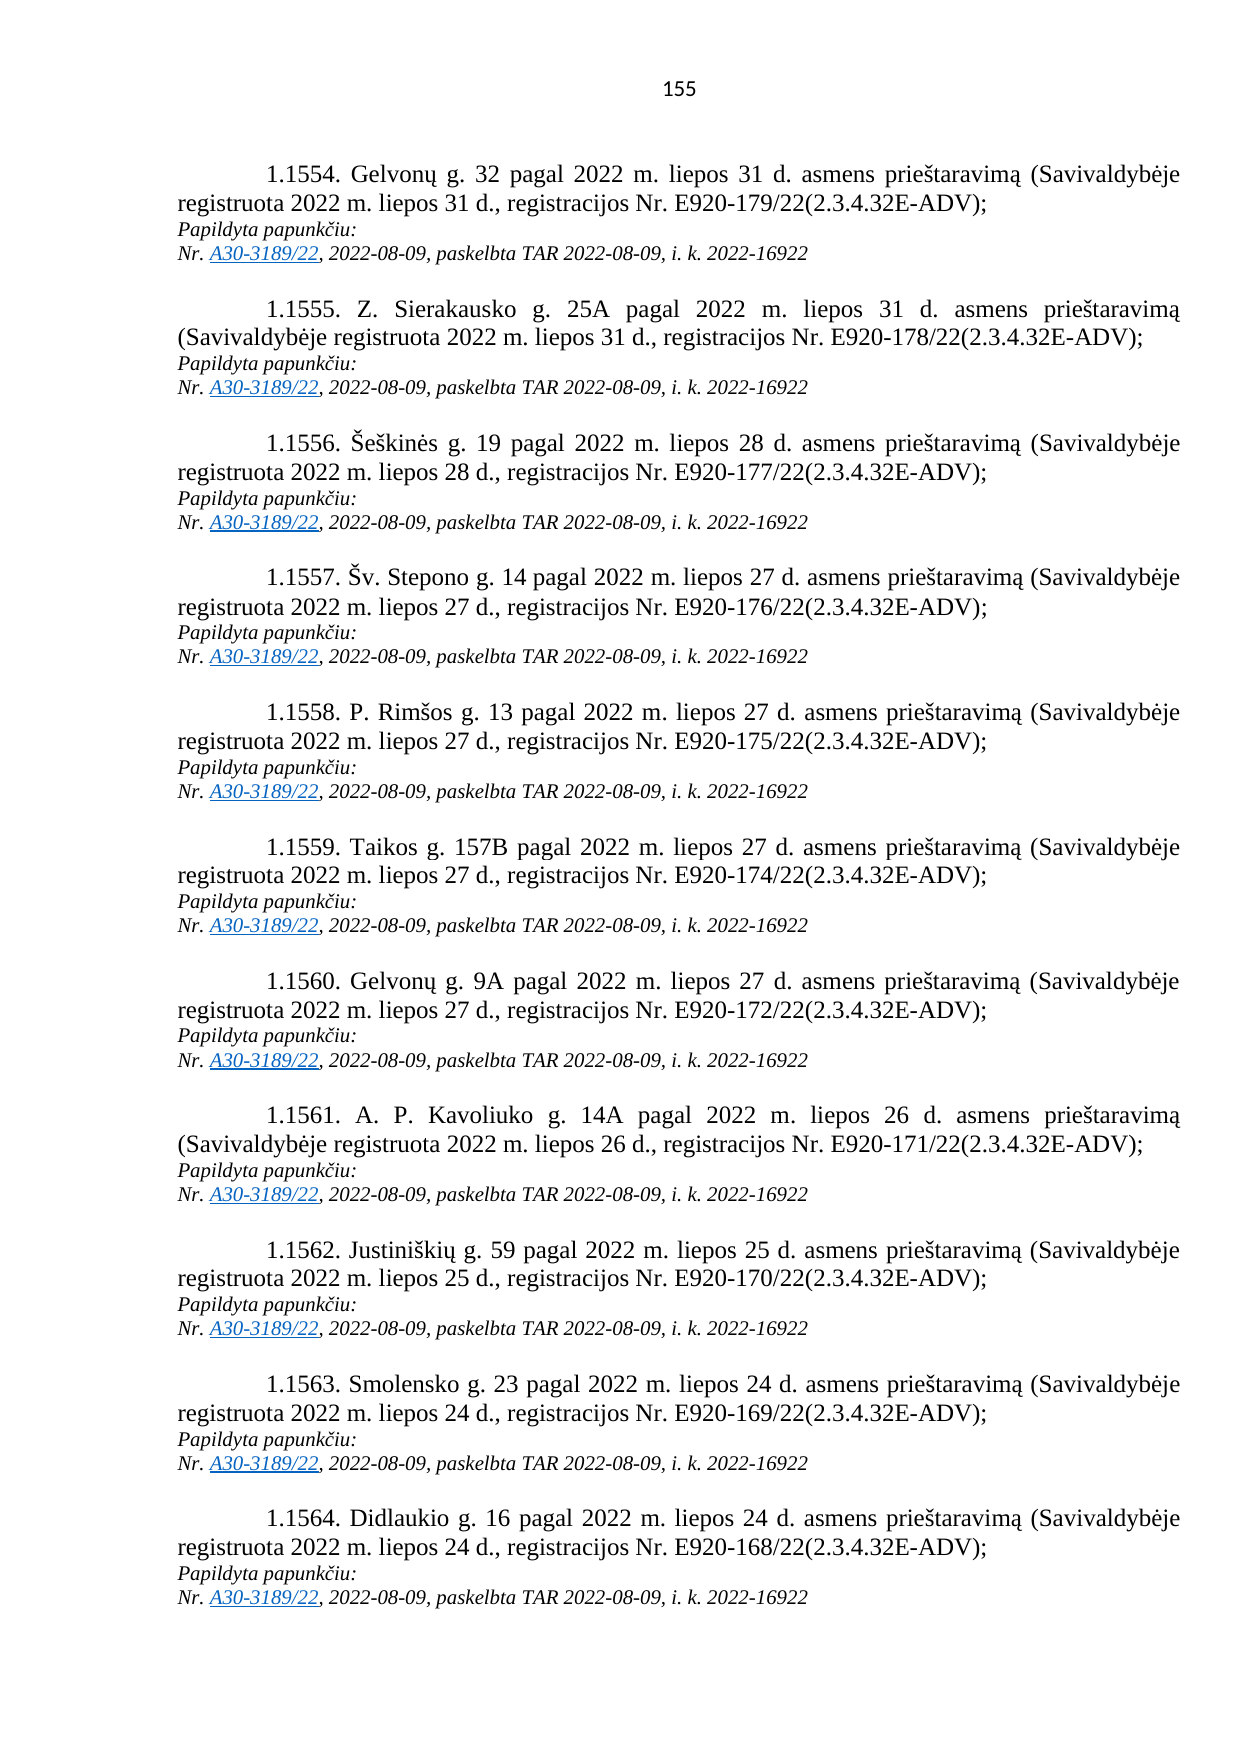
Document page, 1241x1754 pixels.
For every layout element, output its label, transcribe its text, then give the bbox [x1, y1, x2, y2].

text Nr. A30-3189/22, 2022-08-09, paskelbta TAR 2022-08-09, i. k. 2022-16922 [177, 1047, 1181, 1072]
text Papildyta papunkčiu: [177, 755, 1181, 779]
text Nr. A30-3189/22, 2022-08-09, paskelbta TAR 2022-08-09, i. k. 2022-16922 [177, 1585, 1181, 1609]
text Nr. A30-3189/22, 2022-08-09, paskelbta TAR 2022-08-09, i. k. 2022-16922 [177, 1316, 1181, 1340]
text Nr. A30-3189/22, 2022-08-09, paskelbta TAR 2022-08-09, i. k. 2022-16922 [177, 913, 1181, 937]
text 1.1554. Gelvonų g. 32 pagal 2022 m. liepos 31 d. asmens prieštaravimą (Savivaldybėje registruota 2022 m. liepos 31 d., registracijos Nr. E920-179/22(2.3.4.32E-ADV); [177, 159, 1181, 217]
text 1.1562. Justiniškių g. 59 pagal 2022 m. liepos 25 d. asmens prieštaravimą (Savivaldybėje registruota 2022 m. liepos 25 d., registracijos Nr. E920-170/22(2.3.4.32E-ADV); [177, 1235, 1181, 1292]
text Nr. A30-3189/22, 2022-08-09, paskelbta TAR 2022-08-09, i. k. 2022-16922 [177, 241, 1181, 265]
text Papildyta papunkčiu: [177, 620, 1181, 644]
text Papildyta papunkčiu: [177, 1427, 1181, 1451]
text Papildyta papunkčiu: [177, 1158, 1181, 1182]
text 1.1555. Z. Sierakausko g. 25A pagal 2022 m. liepos 31 d. asmens prieštaravimą (Savivaldybėje registruota 2022 m. liepos 31 d., registracijos Nr. E920-178/22(2.3.4.32E-ADV); [177, 294, 1181, 351]
text Nr. A30-3189/22, 2022-08-09, paskelbta TAR 2022-08-09, i. k. 2022-16922 [177, 1451, 1181, 1475]
text Nr. A30-3189/22, 2022-08-09, paskelbta TAR 2022-08-09, i. k. 2022-16922 [177, 779, 1181, 803]
text Nr. A30-3189/22, 2022-08-09, paskelbta TAR 2022-08-09, i. k. 2022-16922 [177, 644, 1181, 668]
text 1.1563. Smolensko g. 23 pagal 2022 m. liepos 24 d. asmens prieštaravimą (Savivaldybėje registruota 2022 m. liepos 24 d., registracijos Nr. E920-169/22(2.3.4.32E-ADV); [177, 1369, 1181, 1427]
text Papildyta papunkčiu: [177, 217, 1181, 241]
text Nr. A30-3189/22, 2022-08-09, paskelbta TAR 2022-08-09, i. k. 2022-16922 [177, 1182, 1181, 1206]
text Nr. A30-3189/22, 2022-08-09, paskelbta TAR 2022-08-09, i. k. 2022-16922 [177, 510, 1181, 534]
text Papildyta papunkčiu: [177, 889, 1181, 913]
text 1.1561. A. P. Kavoliuko g. 14A pagal 2022 m. liepos 26 d. asmens prieštaravimą (Savivaldybėje registruota 2022 m. liepos 26 d., registracijos Nr. E920-171/22(2.3.4.32E-ADV); [177, 1100, 1181, 1158]
text 1.1564. Didlaukio g. 16 pagal 2022 m. liepos 24 d. asmens prieštaravimą (Savivaldybėje registruota 2022 m. liepos 24 d., registracijos Nr. E920-168/22(2.3.4.32E-ADV); [177, 1503, 1181, 1561]
text 1.1556. Šeškinės g. 19 pagal 2022 m. liepos 28 d. asmens prieštaravimą (Savivaldybėje registruota 2022 m. liepos 28 d., registracijos Nr. E920-177/22(2.3.4.32E-ADV); [177, 428, 1181, 486]
text Nr. A30-3189/22, 2022-08-09, paskelbta TAR 2022-08-09, i. k. 2022-16922 [177, 375, 1181, 399]
text Papildyta papunkčiu: [177, 1023, 1181, 1047]
text 1.1557. Šv. Stepono g. 14 pagal 2022 m. liepos 27 d. asmens prieštaravimą (Savivaldybėje registruota 2022 m. liepos 27 d., registracijos Nr. E920-176/22(2.3.4.32E-ADV); [177, 562, 1181, 620]
text Papildyta papunkčiu: [177, 486, 1181, 510]
text 1.1558. P. Rimšos g. 13 pagal 2022 m. liepos 27 d. asmens prieštaravimą (Savivaldybėje registruota 2022 m. liepos 27 d., registracijos Nr. E920-175/22(2.3.4.32E-ADV); [177, 697, 1181, 755]
text Papildyta papunkčiu: [177, 1561, 1181, 1585]
text Papildyta papunkčiu: [177, 351, 1181, 375]
text 1.1559. Taikos g. 157B pagal 2022 m. liepos 27 d. asmens prieštaravimą (Savivaldybėje registruota 2022 m. liepos 27 d., registracijos Nr. E920-174/22(2.3.4.32E-ADV); [177, 832, 1181, 889]
text 1.1560. Gelvonų g. 9A pagal 2022 m. liepos 27 d. asmens prieštaravimą (Savivaldybėje registruota 2022 m. liepos 27 d., registracijos Nr. E920-172/22(2.3.4.32E-ADV); [177, 966, 1181, 1023]
text Papildyta papunkčiu: [177, 1292, 1181, 1316]
